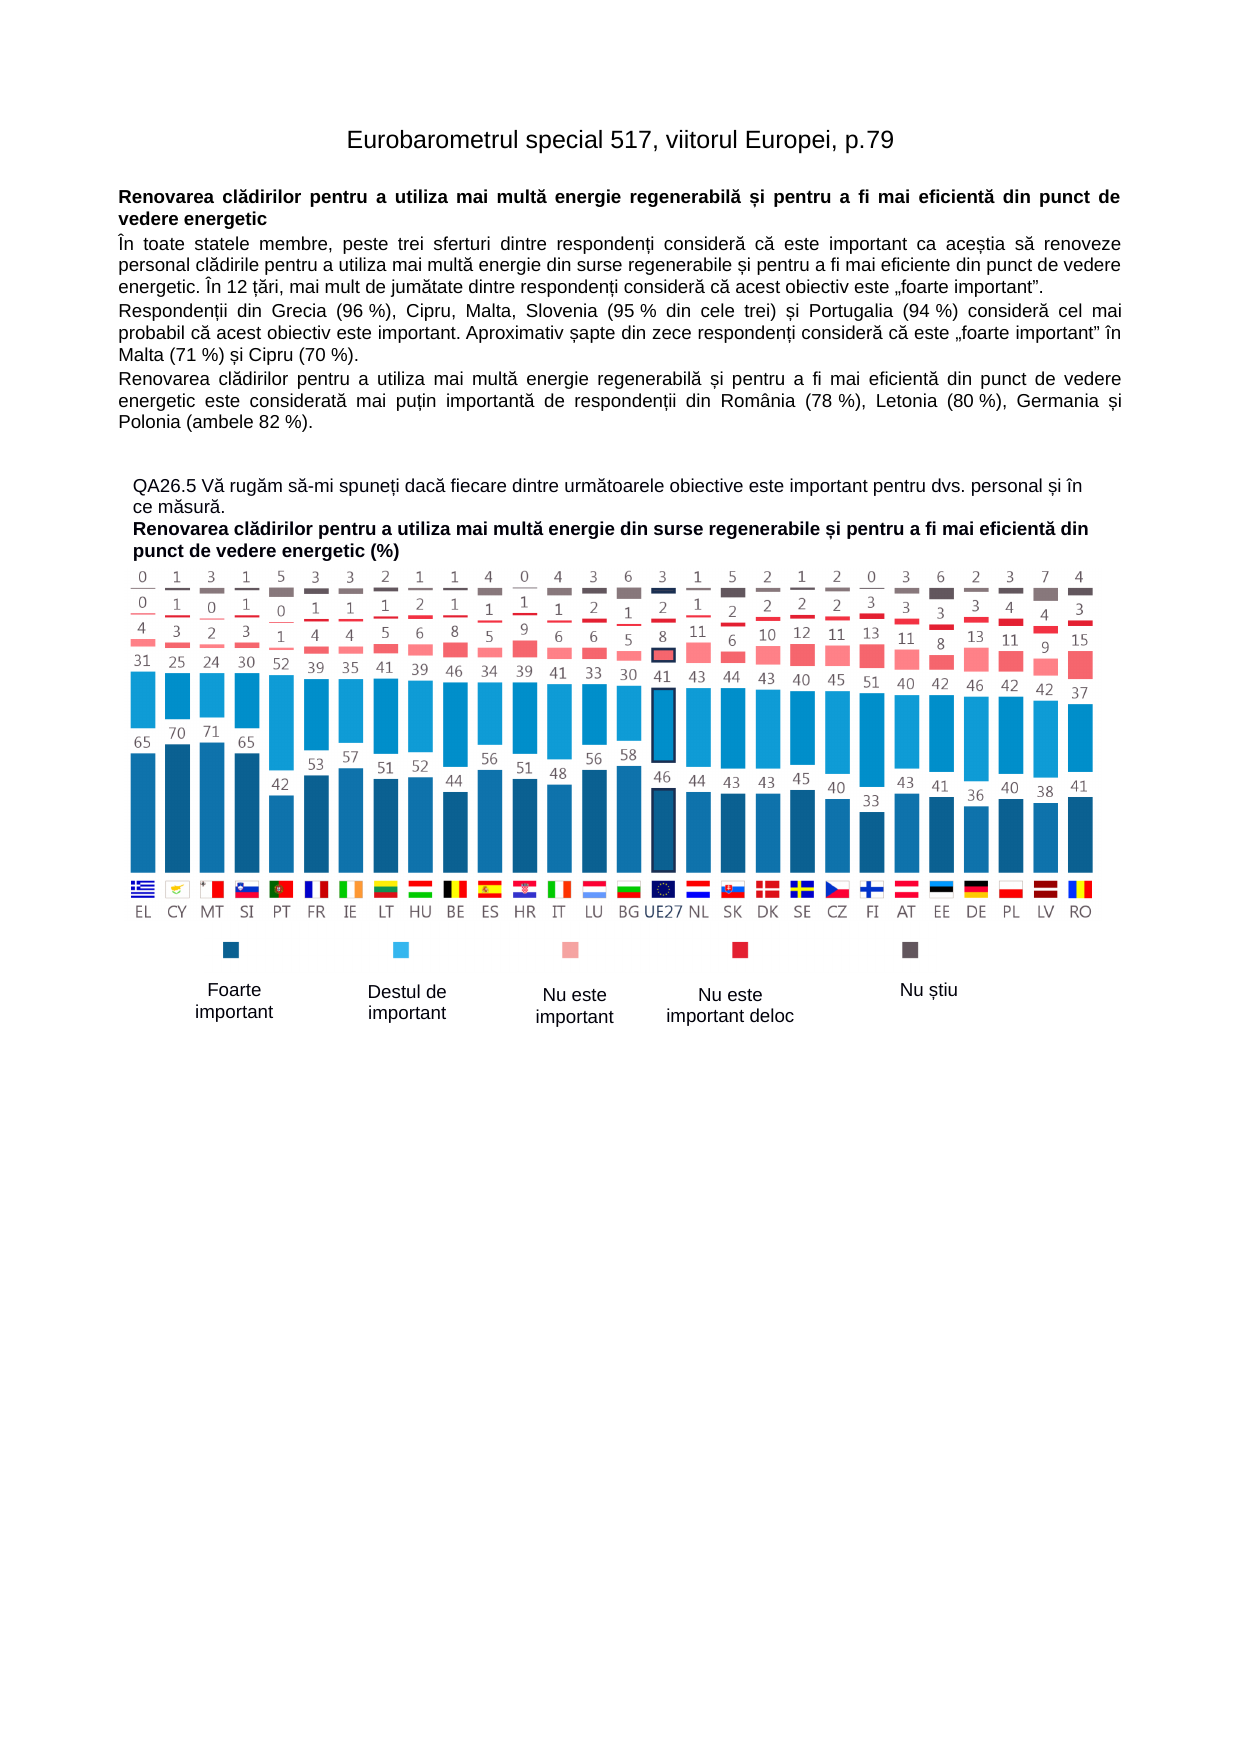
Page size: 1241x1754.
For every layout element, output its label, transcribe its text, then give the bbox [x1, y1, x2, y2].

text Renovarea clădirilor pentru a utiliza mai multă energie regenerabilă și pentru a fi mai eficientă din punct de vedere energetic [118, 186, 1122, 229]
text Respondenții din Grecia (96 %), Cipru, Malta, Slovenia (95 % din cele trei) și Portugalia (94 %) consideră cel mai probabil că acest obiectiv este important. Aproximativ șapte din zece respondenți consideră că este „foarte important” în Malta (71 %) și Cipru (70 %). [118, 300, 1122, 365]
text În toate statele membre, peste trei sferturi dintre respondenți consideră că este important ca aceștia să renoveze personal clădirile pentru a utiliza mai multă energie din surse regenerabile și pentru a fi mai eficiente din punct de vedere energetic. În 12 țări, mai mult de jumătate dintre respondenți consideră că acest obiectiv este „foarte important”. [118, 232, 1122, 297]
picture [124, 568, 1102, 921]
picture [204, 922, 937, 973]
text Renovarea clădirilor pentru a utiliza mai multă energie regenerabilă și pentru a fi mai eficientă din punct de vedere energetic este considerată mai puțin importantă de respondenții din România (78 %), Letonia (80 %), Germania și Polonia (ambele 82 %). [118, 368, 1122, 433]
